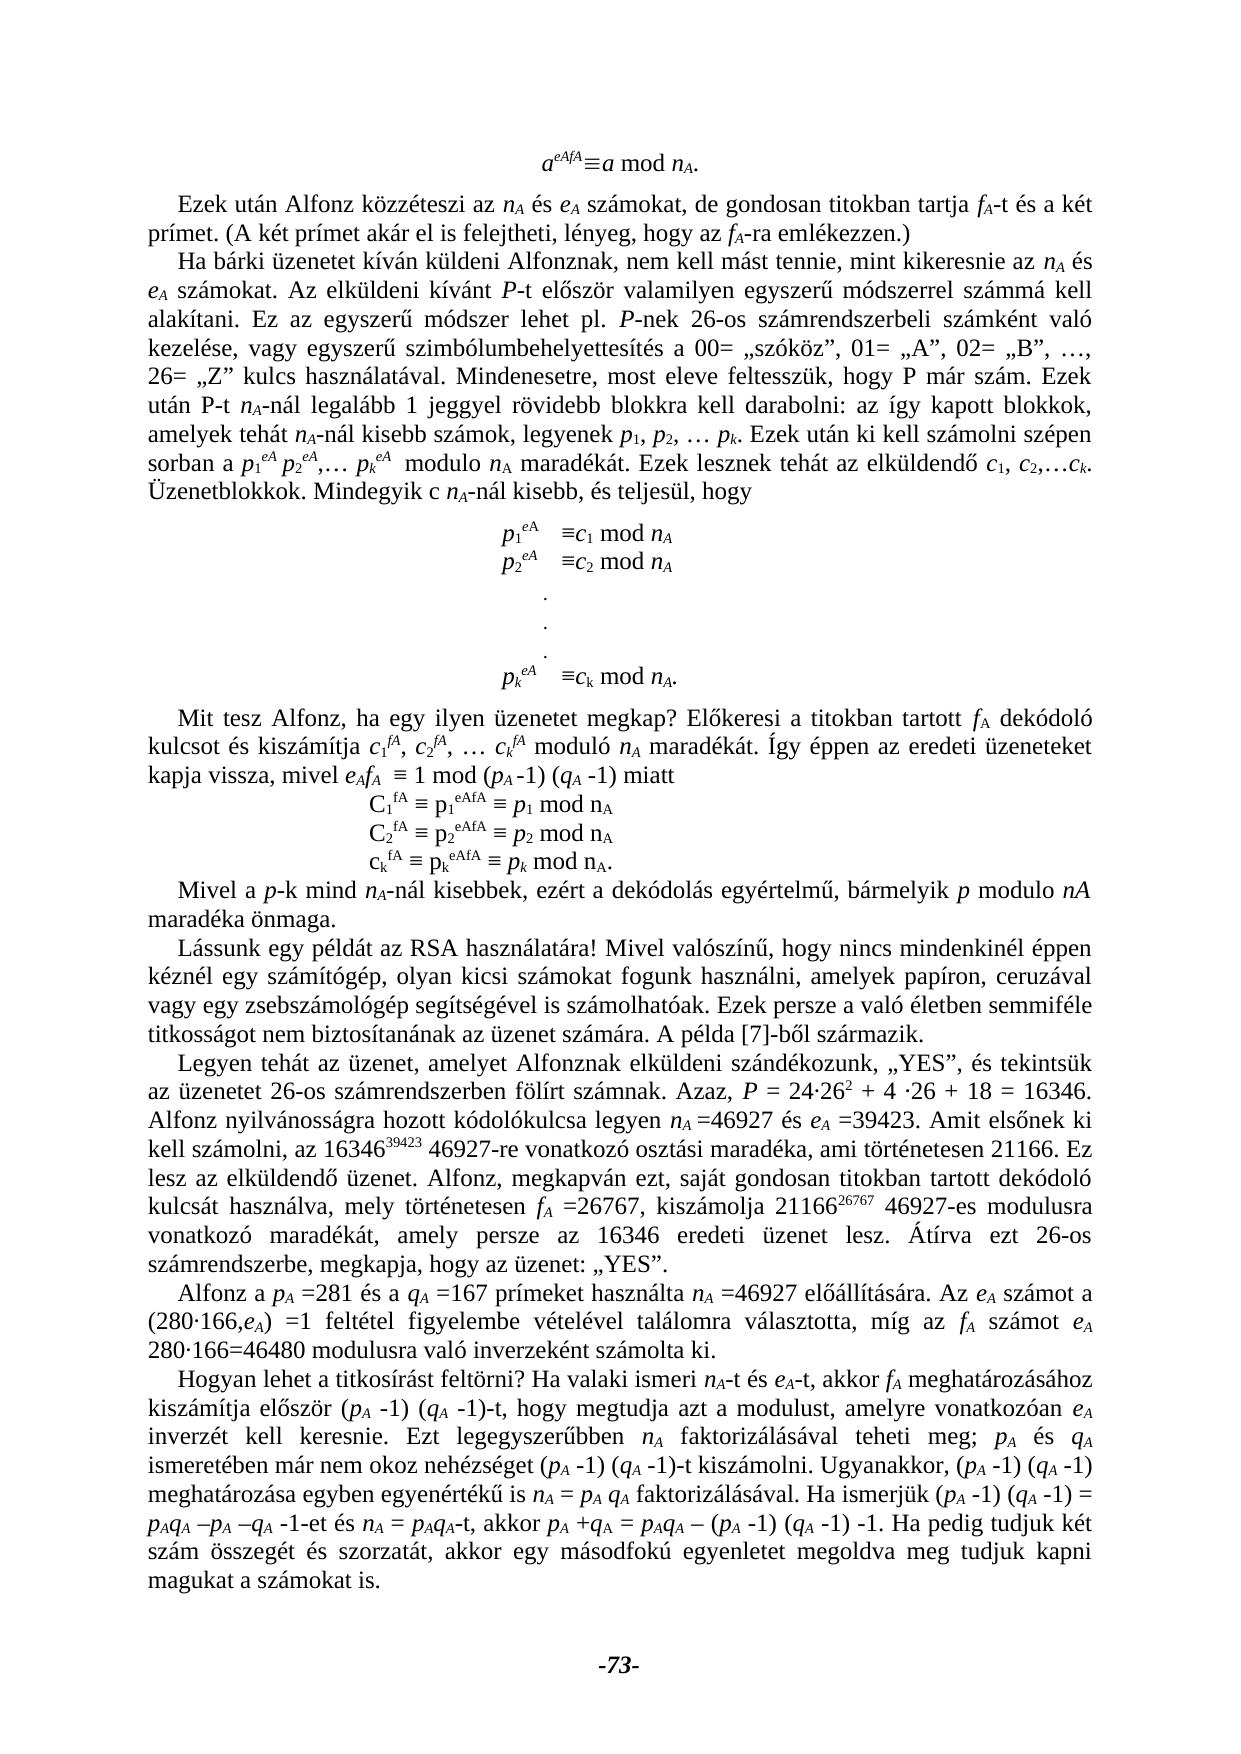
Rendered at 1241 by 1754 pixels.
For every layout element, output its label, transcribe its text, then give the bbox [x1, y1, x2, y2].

text pkeA ≡ck mod nA. [148, 661, 1093, 690]
text Ezek után Alfonz közzéteszi az nA és eA számokat, de gondosan titokban tartja fA-t és a két prímet. (A két prímet akár el is felejtheti, lényeg, hogy az fA-ra emlékezzen.) [148, 189, 1093, 246]
text C1fA ≡ p1eAfA ≡ p1 mod nA [148, 789, 1093, 818]
text aeAfAa mod nA. [148, 148, 1093, 176]
text Lássunk egy példát az RSA használatára! Mivel valószínű, hogy nincs mindenkinél éppen kéznél egy számítógép, olyan kicsi számokat fogunk használni, amelyek papíron, ceruzával vagy egy zsebszámológép segítségével is számolhatóak. Ezek persze a való életben semmiféle titkosságot nem biztosítanának az üzenet számára. A példa [7]-ből származik. [148, 933, 1093, 1048]
text Legyen tehát az üzenet, amelyet Alfonznak elküldeni szándékozunk, „YES”, és tekintsük az üzenetet 26-os számrendszerben fölírt számnak. Azaz, P = 24∙262 + 4 ∙26 + 18 = 16346. Alfonz nyilvánosságra hozott kódolókulcsa legyen nA =46927 és eA =39423. Amit elsőnek ki kell számolni, az 1634639423 46927-re vonatkozó osztási maradéka, ami történetesen 21166. Ez lesz az elküldendő üzenet. Alfonz, megkapván ezt, saját gondosan titokban tartott dekódoló kulcsát használva, mely történetesen fA =26767, kiszámolja 2116626767 46927-es modulusra vonatkozó maradékát, amely persze az 16346 eredeti üzenet lesz. Átírva ezt 26-os számrendszerbe, megkapja, hogy az üzenet: „YES”. [148, 1048, 1093, 1278]
text Mit tesz Alfonz, ha egy ilyen üzenetet megkap? Előkeresi a titokban tartott fA dekódoló kulcsot és kiszámítja c1fA, c2fA, … ckfA moduló nA maradékát. Így éppen az eredeti üzeneteket kapja vissza, mivel eAfA ≡ 1 mod (pA -1) (qA -1) miatt [148, 703, 1093, 789]
text . [148, 633, 1093, 661]
text p2eA ≡c2 mod nA [148, 546, 1093, 575]
text ckfA ≡ pkeAfA ≡ pk mod nA. [148, 846, 1093, 875]
text C2fA ≡ p2eAfA ≡ p2 mod nA [148, 818, 1093, 846]
text Alfonz a pA =281 és a qA =167 prímeket használta nA =46927 előállítására. Az eA számot a (280∙166,eA) =1 feltétel figyelembe vételével találomra választotta, míg az fA számot eA 280∙166=46480 modulusra való inverzeként számolta ki. [148, 1278, 1093, 1364]
text p1eA ≡c1 mod nA [148, 518, 1093, 546]
text Ha bárki üzenetet kíván küldeni Alfonznak, nem kell mást tennie, mint kikeresnie az nA és eA számokat. Az elküldeni kívánt P-t először valamilyen egyszerű módszerrel számmá kell alakítani. Ez az egyszerű módszer lehet pl. P-nek 26-os számrendszerbeli számként való kezelése, vagy egyszerű szimbólumbehelyettesítés a 00= „szóköz”, 01= „A”, 02= „B”, …, 26= „Z” kulcs használatával. Mindenesetre, most eleve feltesszük, hogy P már szám. Ezek után P-t nA-nál legalább 1 jeggyel rövidebb blokkra kell darabolni: az így kapott blokkok, amelyek tehát nA-nál kisebb számok, legyenek p1, p2, … pk. Ezek után ki kell számolni szépen sorban a p1eA p2eA,… pkeA modulo nA maradékát. Ezek lesznek tehát az elküldendő c1, c2,…ck. Üzenetblokkok. Mindegyik c nA-nál kisebb, és teljesül, hogy [148, 246, 1093, 505]
text Mivel a p-k mind nA-nál kisebbek, ezért a dekódolás egyértelmű, bármelyik p modulo nA maradéka önmaga. [148, 875, 1093, 933]
text Hogyan lehet a titkosírást feltörni? Ha valaki ismeri nA-t és eA-t, akkor fA meghatározásához kiszámítja először (pA -1) (qA -1)-t, hogy megtudja azt a modulust, amelyre vonatkozóan eA inverzét kell keresnie. Ezt legegyszerűbben nA faktorizálásával teheti meg; pA és qA ismeretében már nem okoz nehézséget (pA -1) (qA -1)-t kiszámolni. Ugyanakkor, (pA -1) (qA -1) meghatározása egyben egyenértékű is nA = pA qA faktorizálásával. Ha ismerjük (pA -1) (qA -1) = pAqA –pA –qA -1-et és nA = pAqA-t, akkor pA +qA = pAqA – (pA -1) (qA -1) -1. Ha pedig tudjuk két szám összegét és szorzatát, akkor egy másodfokú egyenletet megoldva meg tudjuk kapni magukat a számokat is. [148, 1364, 1093, 1594]
text . [148, 575, 1093, 604]
text . [148, 604, 1093, 633]
